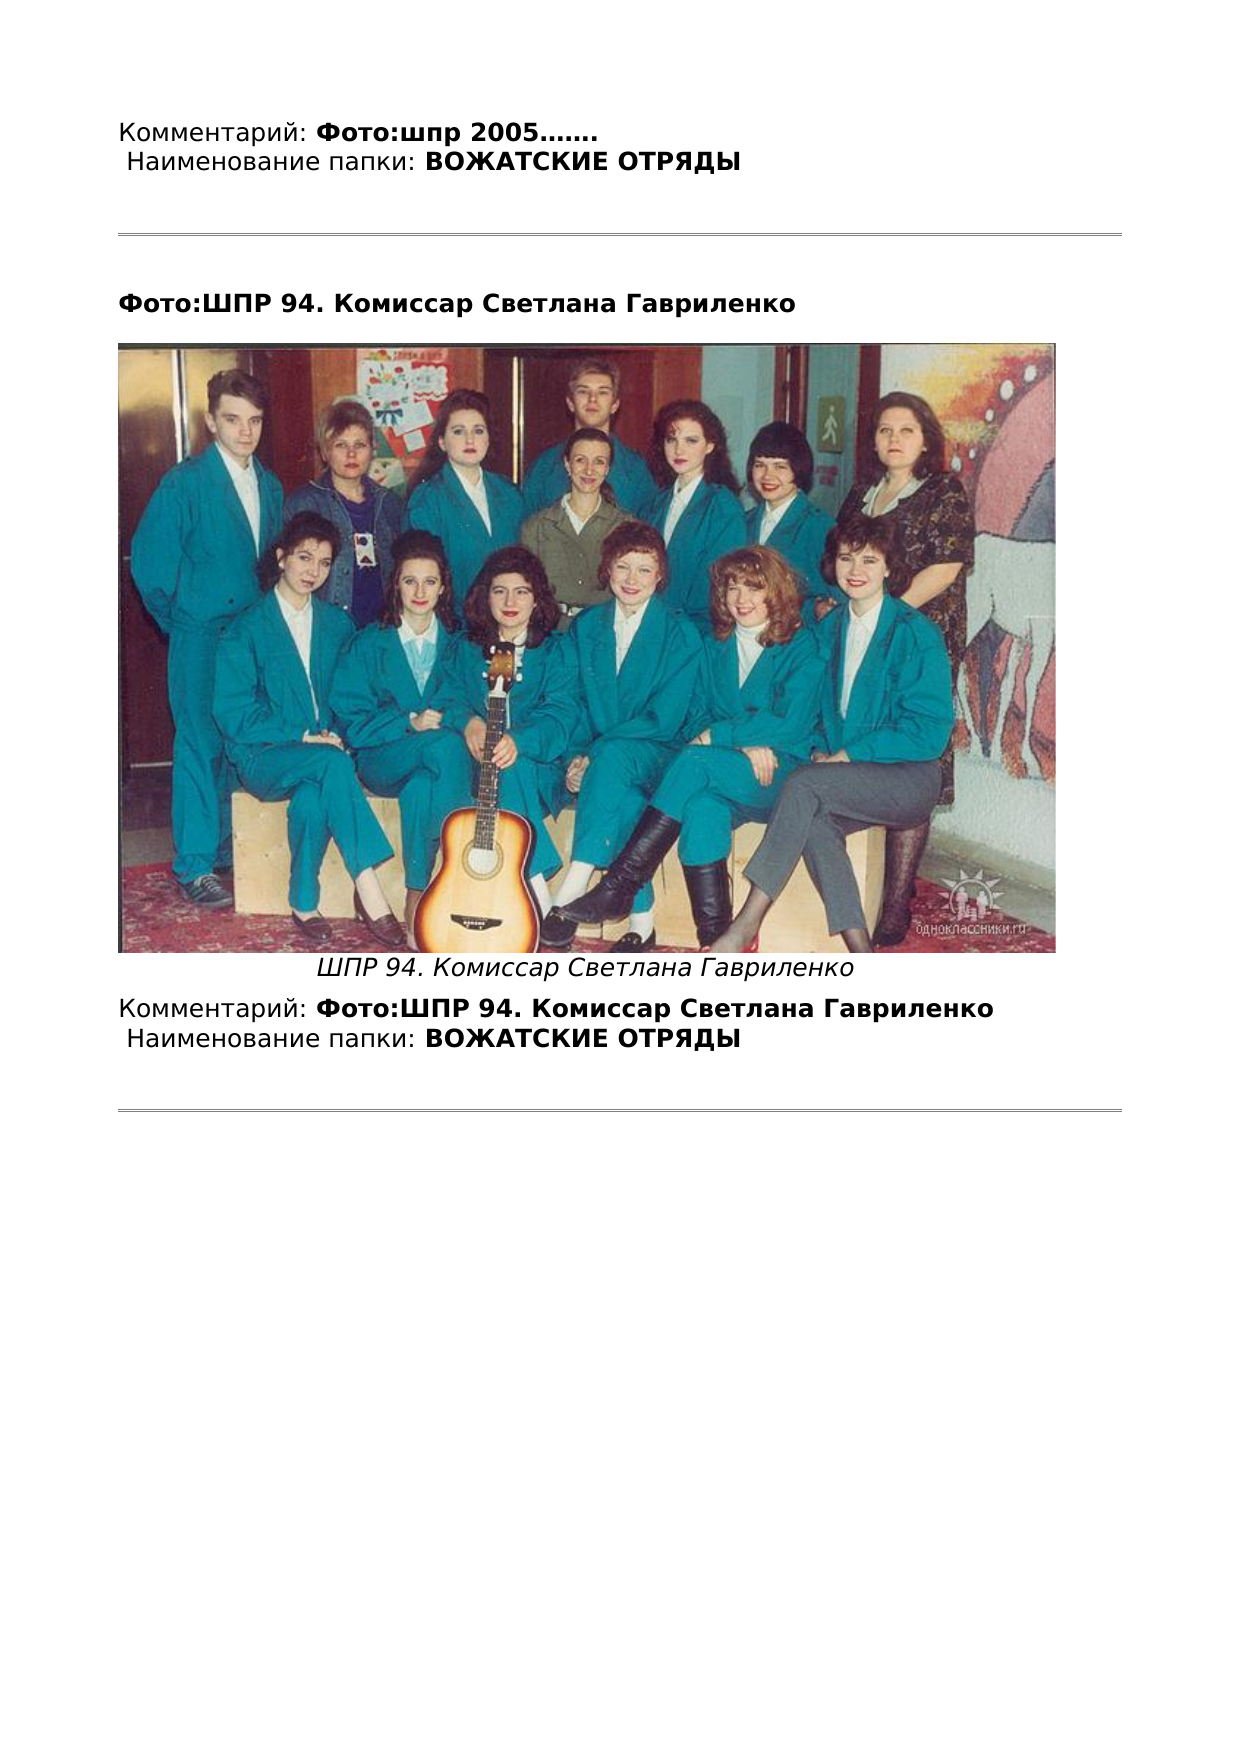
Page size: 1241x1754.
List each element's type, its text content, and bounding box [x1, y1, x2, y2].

subtitle Фото:ШПР 94. Комиссар Светлана Гавриленко [118, 289, 1122, 319]
text Комментарий: Фото:ШПР 94. Комиссар Светлана Гавриленко Наименование папки: ВОЖАТСКИЕ ОТРЯДЫ [118, 995, 1122, 1082]
picture [118, 343, 1056, 953]
text ШПР 94. Комиссар Светлана Гавриленко [118, 953, 1056, 982]
text Комментарий: Фото:шпр 2005……. Наименование папки: ВОЖАТСКИЕ ОТРЯДЫ [118, 118, 1122, 206]
